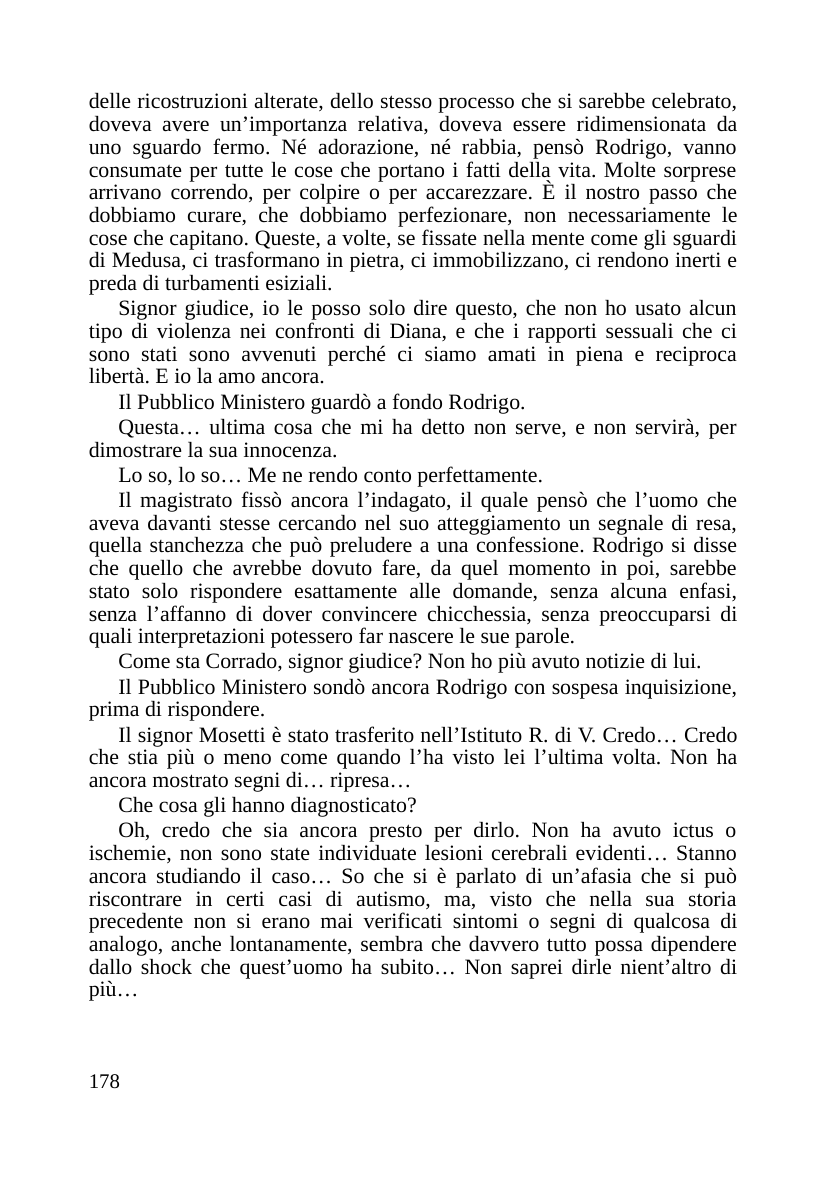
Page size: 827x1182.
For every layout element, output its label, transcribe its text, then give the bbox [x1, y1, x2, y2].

text Il magistrato fissò ancora l’indagato, il quale pensò che l’uomo che aveva davanti stesse cercando nel suo atteggiamento un segnale di resa, quella stanchezza che può preludere a una confessione. Rodrigo si disse che quello che avrebbe dovuto fare, da quel momento in poi, sarebbe stato solo rispondere esattamente alle domande, senza alcuna enfasi, senza l’affanno di dover convincere chicchessia, senza preoccuparsi di quali interpretazioni potessero far nascere le sue parole. [88, 487, 738, 648]
text Il Pubblico Ministero guardò a fondo Rodrigo. [88, 389, 738, 414]
text Lo so, lo so… Me ne rendo conto perfettamente. [88, 462, 738, 487]
text Il Pubblico Ministero sondò ancora Rodrigo con sospesa inquisizione, prima di rispondere. [88, 674, 738, 722]
text Oh, credo che sia ancora presto per dirlo. Non ha avuto ictus o ischemie, non sono state individuate lesioni cerebrali evidenti… Stanno ancora studiando il caso… So che si è parlato di un’afasia che si può riscontrare in certi casi di autismo, ma, visto che nella sua storia precedente non si erano mai verificati sintomi o segni di qualcosa di analogo, anche lontanamente, sembra che davvero tutto possa dipendere dallo shock che quest’uomo ha subito… Non saprei dirle nient’altro di più… [88, 817, 738, 1002]
text delle ricostruzioni alterate, dello stesso processo che si sarebbe celebrato, doveva avere un’importanza relativa, doveva essere ridimensionata da uno sguardo fermo. Né adorazione, né rabbia, pensò Rodrigo, vanno consumate per tutte le cose che portano i fatti della vita. Molte sorprese arrivano correndo, per colpire o per accarezzare. È il nostro passo che dobbiamo curare, che dobbiamo perfezionare, non necessariamente le cose che capitano. Queste, a volte, se fissate nella mente come gli sguardi di Medusa, ci trasformano in pietra, ci immobilizzano, ci rendono inerti e preda di turbamenti esiziali. [88, 88, 738, 295]
text Signor giudice, io le posso solo dire questo, che non ho usato alcun tipo di violenza nei confronti di Diana, e che i rapporti sessuali che ci sono stati sono avvenuti perché ci siamo amati in piena e reciproca libertà. E io la amo ancora. [88, 295, 738, 389]
text Questa… ultima cosa che mi ha detto non serve, e non servirà, per dimostrare la sua innocenza. [88, 414, 738, 462]
text Che cosa gli hanno diagnosticato? [88, 792, 738, 817]
text Come sta Corrado, signor giudice? Non ho più avuto notizie di lui. [88, 648, 738, 674]
text Il signor Mosetti è stato trasferito nell’Istituto R. di V. Credo… Credo che stia più o meno come quando l’ha visto lei l’ultima volta. Non ha ancora mostrato segni di… ripresa… [88, 722, 738, 792]
